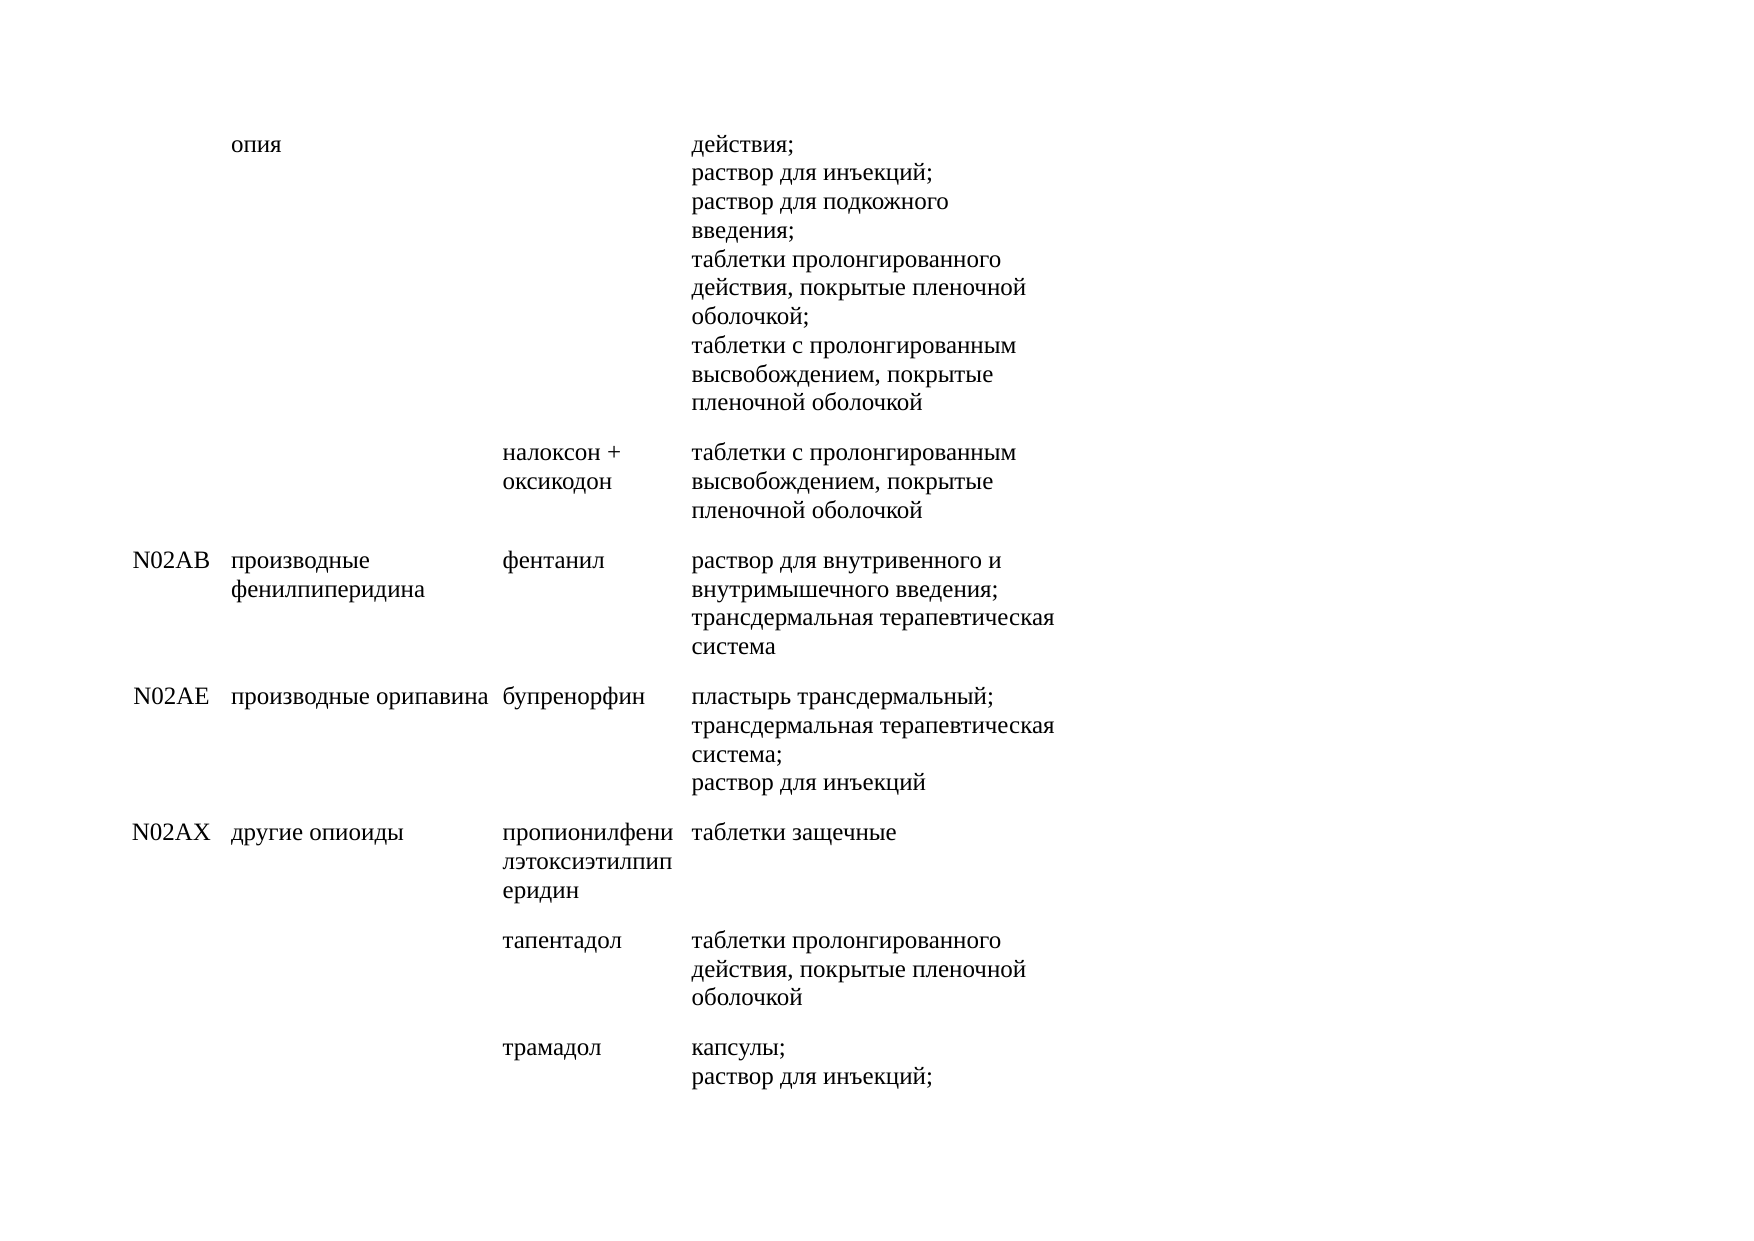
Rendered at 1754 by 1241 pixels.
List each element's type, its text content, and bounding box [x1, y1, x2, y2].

table_cell трамадол [496, 1022, 685, 1101]
table_cell [118, 1022, 224, 1101]
table_cell таблетки с пролонгированным высвобождением, покрытые пленочной оболочкой [685, 427, 1063, 534]
table_cell опия [224, 118, 496, 427]
table_cell [224, 427, 496, 534]
table_cell [118, 914, 224, 1022]
table_cell пропионилфенилэтоксиэтилпиперидин [496, 807, 685, 914]
table_cell раствор для внутривенного и внутримышечного введения; трансдермальная терапевтическая система [685, 534, 1063, 671]
table_cell N02AE [118, 671, 224, 807]
table_cell производные орипавина [224, 671, 496, 807]
table_cell производные фенилпиперидина [224, 534, 496, 671]
table_cell N02AX [118, 807, 224, 914]
table_cell [496, 118, 685, 427]
table_cell бупренорфин [496, 671, 685, 807]
table_cell [224, 1022, 496, 1101]
table_cell фентанил [496, 534, 685, 671]
table_cell N02AB [118, 534, 224, 671]
table_cell [118, 427, 224, 534]
table_cell тапентадол [496, 914, 685, 1022]
table_cell [118, 118, 224, 427]
table_cell пластырь трансдермальный; трансдермальная терапевтическая система; раствор для инъекций [685, 671, 1063, 807]
table_cell [224, 914, 496, 1022]
table_cell действия; раствор для инъекций; раствор для подкожного введения; таблетки пролонгированного действия, покрытые пленочной оболочкой; таблетки с пролонгированным высвобождением, покрытые пленочной оболочкой [685, 118, 1063, 427]
table_cell налоксон + оксикодон [496, 427, 685, 534]
table_cell таблетки пролонгированного действия, покрытые пленочной оболочкой [685, 914, 1063, 1022]
table_cell таблетки защечные [685, 807, 1063, 914]
table_cell другие опиоиды [224, 807, 496, 914]
table_cell капсулы; раствор для инъекций; [685, 1022, 1063, 1101]
